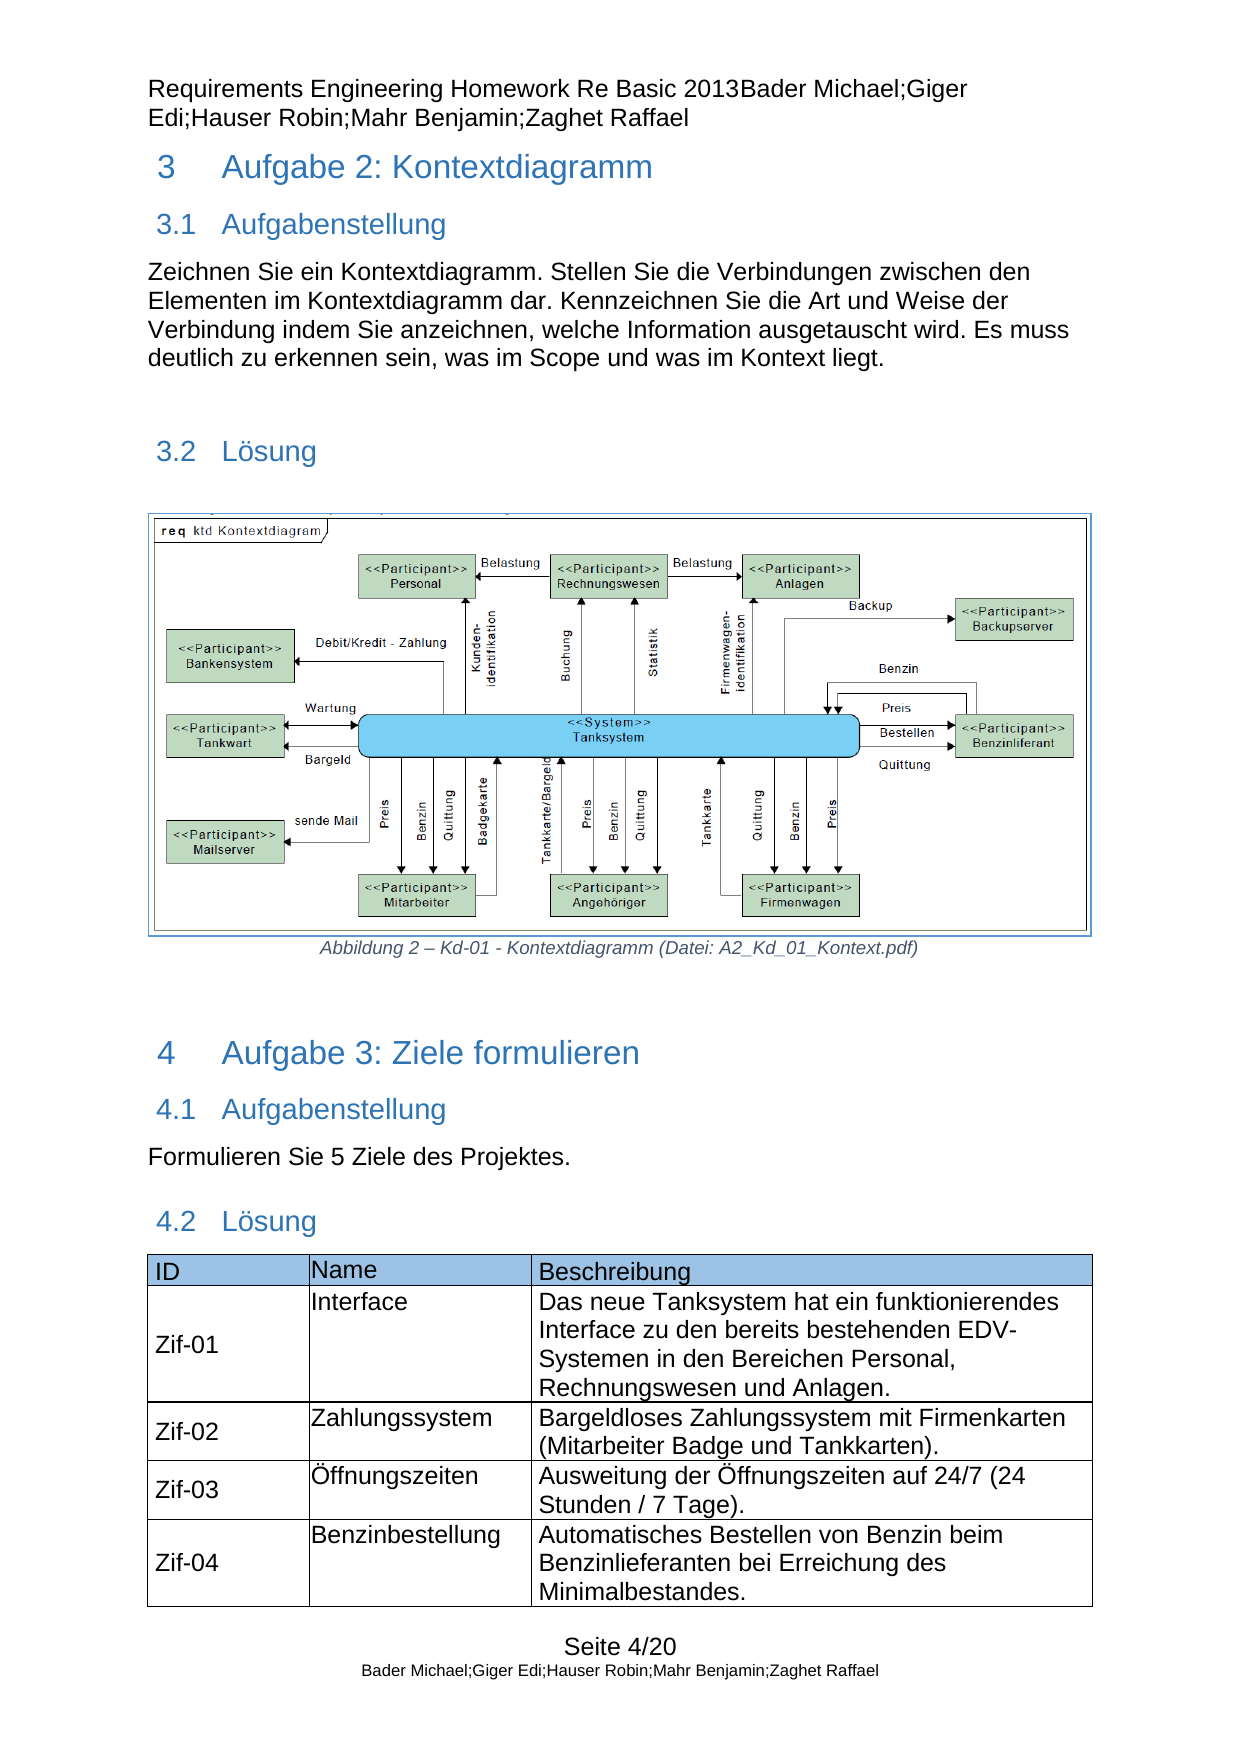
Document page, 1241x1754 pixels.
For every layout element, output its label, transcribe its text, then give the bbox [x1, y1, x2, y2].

table_cell Zif-04 [148, 1520, 309, 1606]
text Formulieren Sie 5 Ziele des Projektes. [148, 1142, 1093, 1171]
table_cell Öffnungszeiten [310, 1461, 531, 1518]
subtitle Aufgabe 2: Kontextdiagramm [148, 148, 1093, 186]
table_cell Ausweitung der Öffnungszeiten auf 24/7 (24 Stunden / 7 Tage). [532, 1461, 1092, 1518]
table_cell Automatisches Bestellen von Benzin beim Benzinlieferanten bei Erreichung des Minimalbestandes. [532, 1520, 1092, 1606]
text Abbildung 2 – Kd-01 - Kontextdiagramm (Datei: A2_Kd_01_Kontext.pdf) [148, 937, 1093, 958]
table_cell Das neue Tanksystem hat ein funktionierendes Interface zu den bereits bestehenden EDV-Systemen in den Bereichen Personal, Rechnungswesen und Anlagen. [532, 1286, 1092, 1401]
table_cell Interface [310, 1286, 531, 1401]
table_header Name [310, 1255, 531, 1285]
table_cell Zif-01 [148, 1286, 309, 1401]
subtitle Aufgabenstellung [148, 207, 1093, 240]
table_cell Zif-02 [148, 1403, 309, 1460]
subtitle Lösung [148, 1204, 1093, 1237]
table_cell Zahlungssystem [310, 1403, 531, 1460]
table_cell Bargeldloses Zahlungssystem mit Firmenkarten (Mitarbeiter Badge und Tankkarten). [532, 1403, 1092, 1460]
subtitle Aufgabe 3: Ziele formulieren [148, 1033, 1093, 1071]
text Zeichnen Sie ein Kontextdiagramm. Stellen Sie die Verbindungen zwischen den Elementen im Kontextdiagramm dar. Kennzeichnen Sie die Art und Weise der Verbindung indem Sie anzeichnen, welche Information ausgetauscht wird. Es muss deutlich zu erkennen sein, was im Scope und was im Kontext liegt. [148, 257, 1093, 372]
table_header Beschreibung [532, 1255, 1092, 1285]
table_cell Benzinbestellung [310, 1520, 531, 1606]
subtitle Lösung [148, 434, 1093, 467]
table_header ID [148, 1255, 309, 1285]
subtitle Aufgabenstellung [148, 1092, 1093, 1126]
table_cell Zif-03 [148, 1461, 309, 1518]
